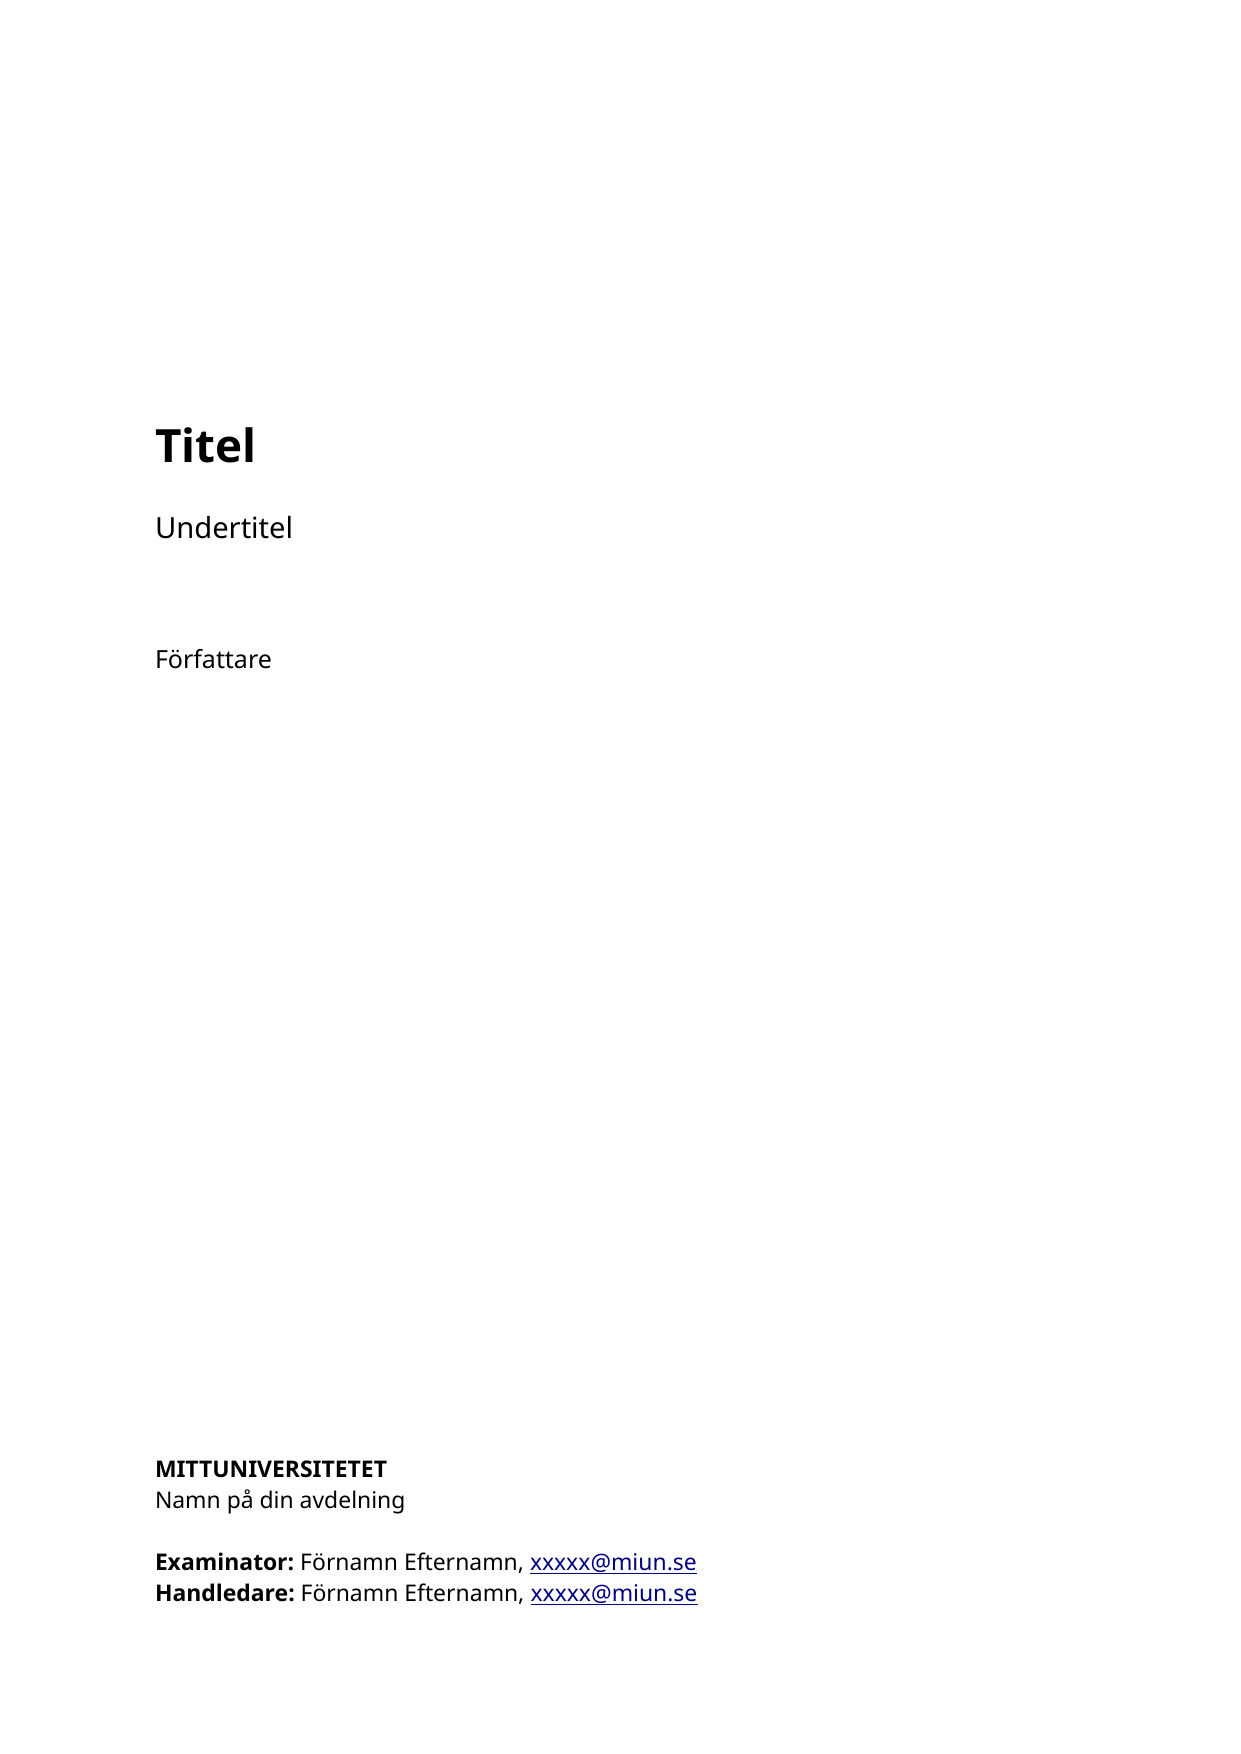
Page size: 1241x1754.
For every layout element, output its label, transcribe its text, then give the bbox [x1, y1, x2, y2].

subtitle Titel [155, 414, 1100, 476]
text MITTUNIVERSITETET Namn på din avdelning [155, 1453, 1100, 1515]
subtitle Författare [155, 642, 1100, 676]
text Independent degree project - first cyclvudområde [155, 868, 1100, 922]
text Major Subject [155, 922, 1100, 956]
subtitle Undertitel [155, 507, 1100, 547]
text Självständigt arbete på grundnivå [155, 766, 1100, 834]
text Titel [155, 990, 1100, 1024]
text Examinator: Förnamn Efternamn, xxxxx@miun.se Handledare: Förnamn Efternamn, xxxxx@miun.se [155, 1546, 1100, 1608]
text Eventuell underrubrikFörnamn Efternamn [155, 1024, 1100, 1058]
